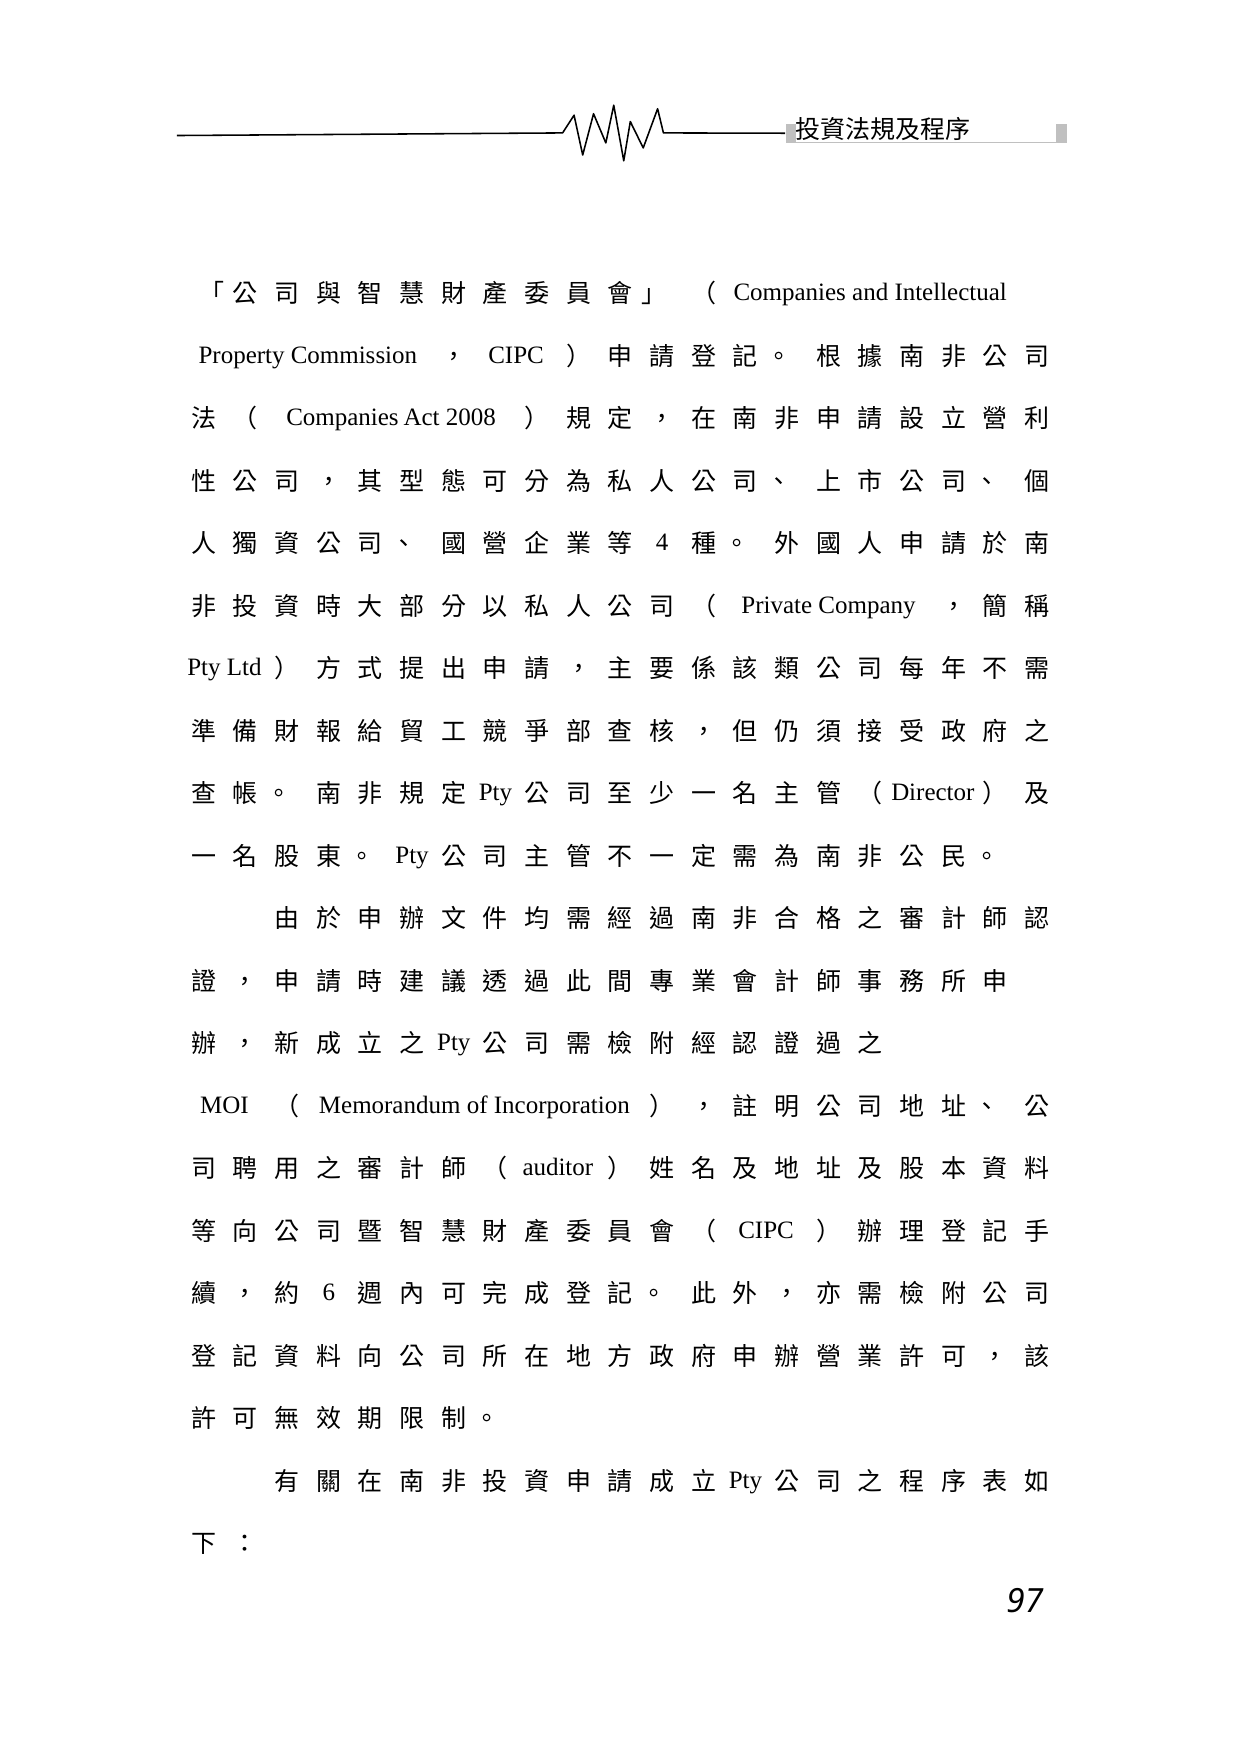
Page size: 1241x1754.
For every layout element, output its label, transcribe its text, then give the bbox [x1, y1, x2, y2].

text 有關在南非投資申請成立Pty公司之程序表如下： [183, 1438, 1058, 1563]
text 「公司與智慧財產委員會」（Companies and Intellectual Property Commission，CIPC）申請登記。根據南非公司法（Companies Act 2008）規定，在南非申請設立營利性公司，其型態可分為私人公司、上市公司、個人獨資公司、國營企業等4種。外國人申請於南非投資時大部分以私人公司（Private Company，簡稱Pty Ltd）方式提出申請，主要係該類公司每年不需準備財報給貿工競爭部查核，但仍須接受政府之查帳。南非規定Pty公司至少一名主管（Director）及一名股東。Pty公司主管不一定需為南非公民。 [183, 250, 1058, 875]
text 由於申辦文件均需經過南非合格之審計師認證，申請時建議透過此間專業會計師事務所申辦，新成立之Pty公司需檢附經認證過之MOI（Memorandum of Incorporation），註明公司地址、公司聘用之審計師（auditor）姓名及地址及股本資料等向公司暨智慧財產委員會（CIPC）辦理登記手續，約6週內可完成登記。此外，亦需檢附公司登記資料向公司所在地方政府申辦營業許可，該許可無效期限制。 [183, 875, 1058, 1438]
